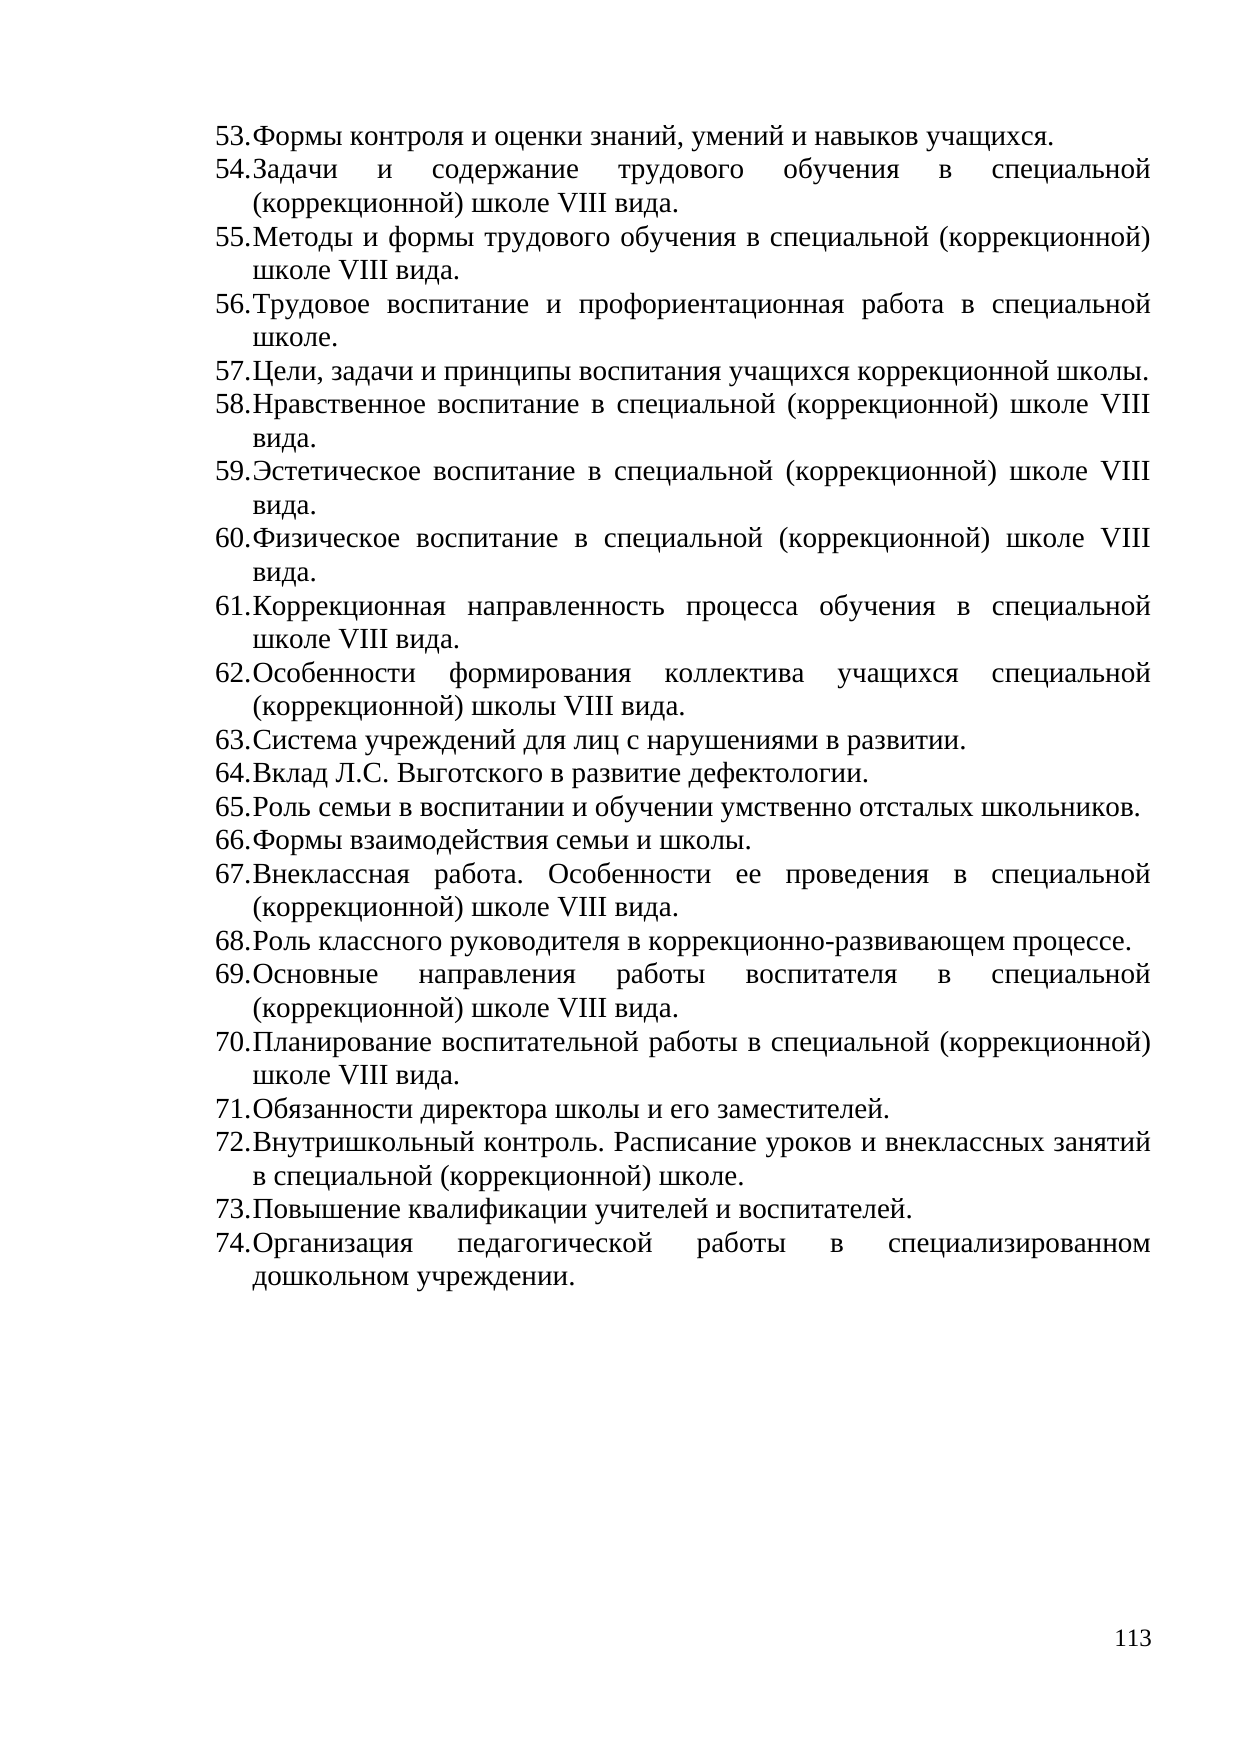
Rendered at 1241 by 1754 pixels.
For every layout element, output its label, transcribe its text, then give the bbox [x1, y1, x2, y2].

list Организация педагогической работы в специализированном дошкольном учреждении. [215, 1225, 1152, 1292]
list Внутришкольный контроль. Расписание уроков и внеклассных занятий в специальной (коррекционной) школе. [215, 1124, 1152, 1191]
list Особенности формирования коллектива учащихся специальной (коррекционной) школы VIII вида. [215, 655, 1152, 722]
list Система учреждений для лиц с нарушениями в развитии. [215, 722, 1152, 755]
list Цели, задачи и принципы воспитания учащихся коррекционной школы. [215, 353, 1152, 386]
list Формы взаимодействия семьи и школы. [215, 822, 1152, 856]
list Эстетическое воспитание в специальной (коррекционной) школе VIII вида. [215, 453, 1152, 521]
list Коррекционная направленность процесса обучения в специальной школе VIII вида. [215, 588, 1152, 655]
list Обязанности директора школы и его заместителей. [215, 1091, 1152, 1124]
list Роль классного руководителя в коррекционно-развивающем процессе. [215, 923, 1152, 957]
list Роль семьи в воспитании и обучении умственно отсталых школьников. [215, 789, 1152, 822]
list Методы и формы трудового обучения в специальной (коррекционной) школе VIII вида. [215, 219, 1152, 286]
list Трудовое воспитание и профориентационная работа в специальной школе. [215, 286, 1152, 353]
list Физическое воспитание в специальной (коррекционной) школе VIII вида. [215, 521, 1152, 588]
list Задачи и содержание трудового обучения в специальной (коррекционной) школе VIII вида. [215, 152, 1152, 219]
list Основные направления работы воспитателя в специальной (коррекционной) школе VIII вида. [215, 957, 1152, 1024]
list Повышение квалификации учителей и воспитателей. [215, 1191, 1152, 1225]
list Внеклассная работа. Особенности ее проведения в специальной (коррекционной) школе VIII вида. [215, 856, 1152, 923]
list Формы контроля и оценки знаний, умений и навыков учащихся. [215, 118, 1152, 152]
list Нравственное воспитание в специальной (коррекционной) школе VIII вида. [215, 386, 1152, 453]
list Планирование воспитательной работы в специальной (коррекционной) школе VIII вида. [215, 1024, 1152, 1091]
list Вклад Л.С. Выготского в развитие дефектологии. [215, 755, 1152, 789]
